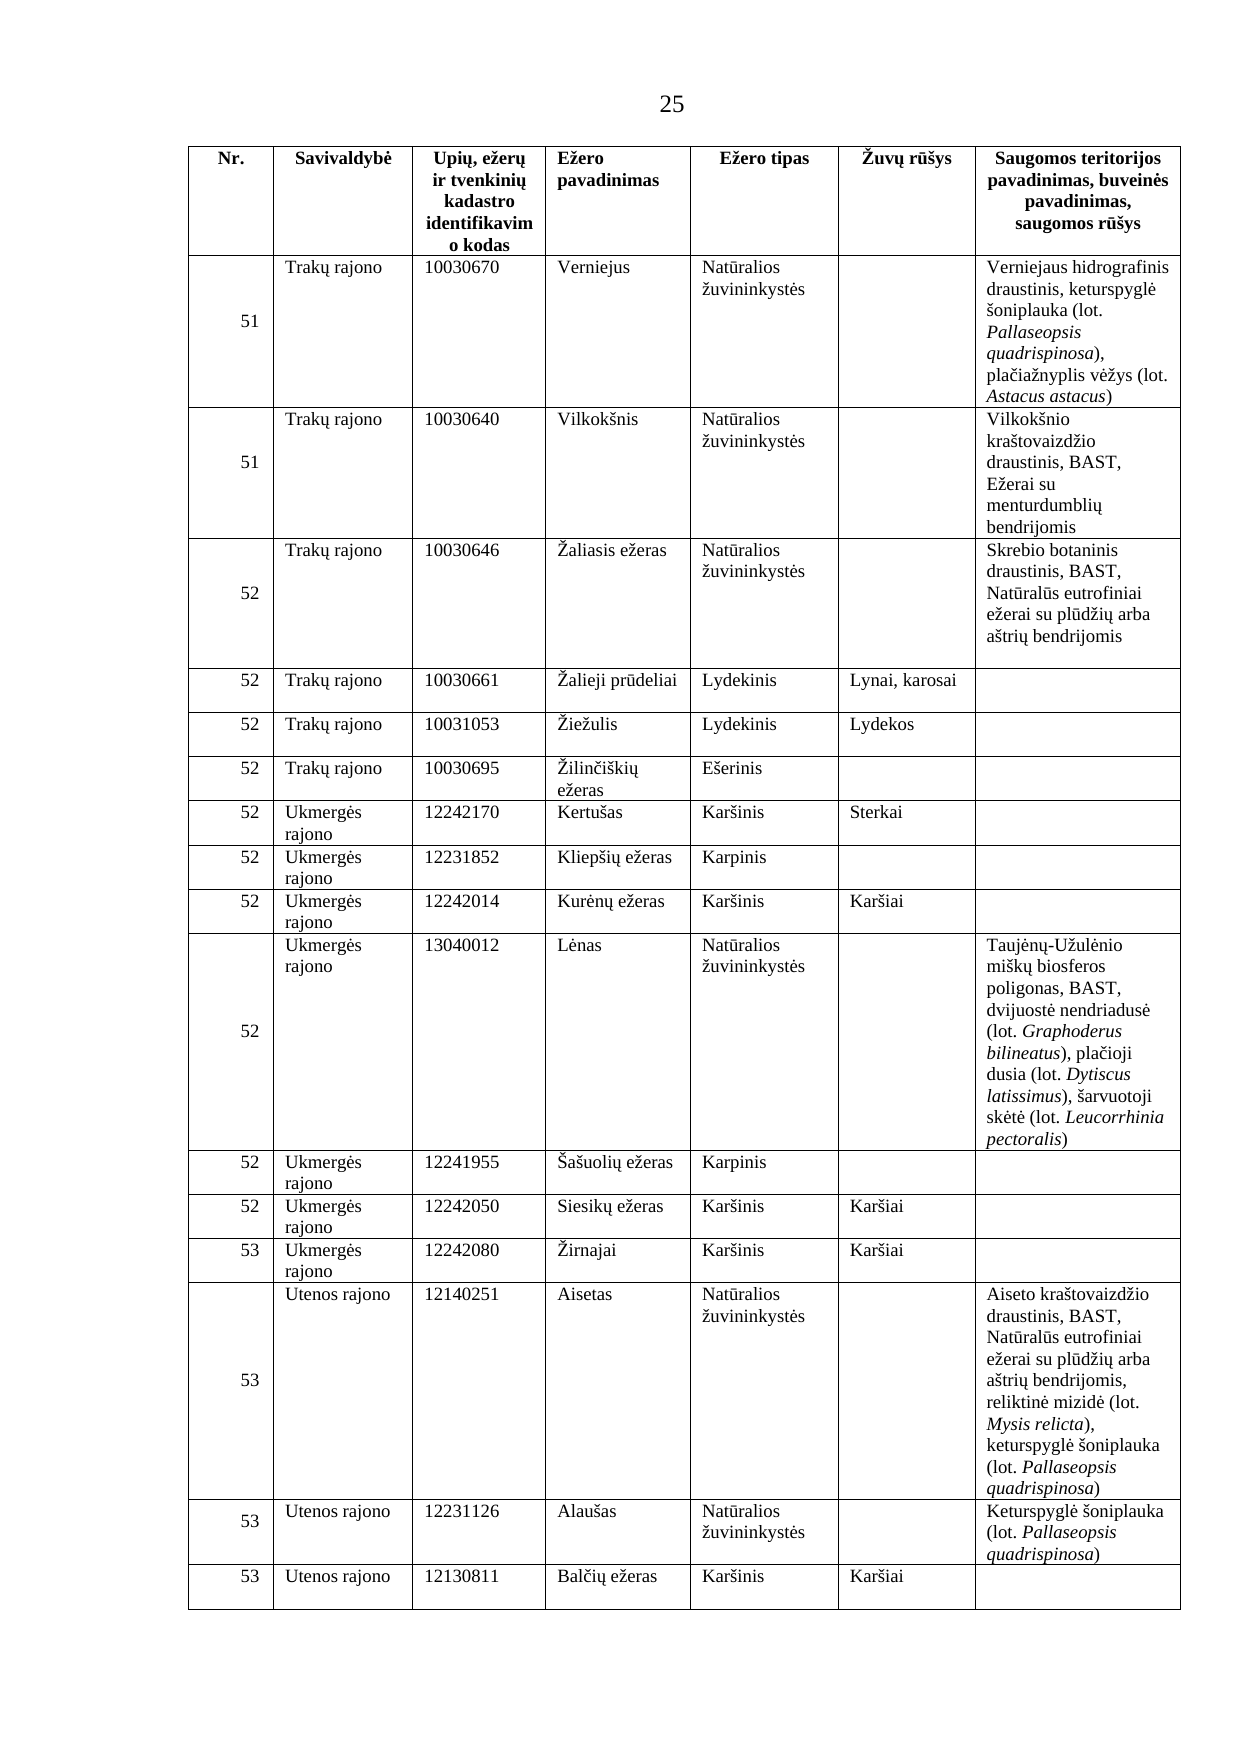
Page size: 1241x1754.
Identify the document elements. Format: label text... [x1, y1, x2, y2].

table_cell [976, 846, 1180, 889]
table_cell Sterkai [839, 801, 975, 844]
table_cell Lėnas [546, 934, 690, 1149]
table_cell Žalieji prūdeliai [546, 669, 690, 712]
table_cell Keturspyglė šoniplauka (lot. Pallaseopsis quadrispinosa) [976, 1500, 1180, 1564]
table_cell [839, 256, 975, 407]
table_cell Karšinis [691, 1565, 838, 1608]
table_cell Karšinis [691, 890, 838, 933]
table_cell Trakų rajono [274, 713, 412, 756]
table_cell Natūralios žuvininkystės [691, 539, 838, 668]
table_cell Vilkokšnis [546, 408, 690, 537]
table_cell 527. [189, 934, 273, 1149]
table_cell 10031053 [413, 713, 545, 756]
table_cell 12242170 [413, 801, 545, 844]
table_cell Trakų rajono [274, 539, 412, 668]
table_cell [839, 408, 975, 537]
table_cell Ukmergės rajono [274, 1151, 412, 1194]
table_cell Ukmergės rajono [274, 890, 412, 933]
table_cell Siesikų ežeras [546, 1195, 690, 1238]
table_cell Natūralios žuvininkystės [691, 256, 838, 407]
table_cell 520. [189, 539, 273, 668]
table_cell [839, 539, 975, 668]
table_cell Karšiai [839, 1565, 975, 1608]
table_cell Ukmergės rajono [274, 846, 412, 889]
table_cell Vilkokšnio kraštovaizdžio draustinis, BAST, Ežerai su menturdumblių bendrijomis [976, 408, 1180, 537]
table_cell 519. [189, 408, 273, 537]
table_cell [839, 934, 975, 1149]
table_header Saugomos teritorijos pavadinimas, buveinės pavadinimas, saugomos rūšys [976, 147, 1180, 255]
table_cell 528. [189, 1151, 273, 1194]
table_cell 12242080 [413, 1239, 545, 1282]
table_cell Utenos rajono [274, 1565, 412, 1608]
table_cell Natūralios žuvininkystės [691, 1500, 838, 1564]
table_cell 12231126 [413, 1500, 545, 1564]
table_cell [976, 1195, 1180, 1238]
table_cell [839, 846, 975, 889]
table_cell 532. [189, 1500, 273, 1564]
table_cell 12242014 [413, 890, 545, 933]
table_cell Lynai, karosai [839, 669, 975, 712]
table_header Nr. [189, 147, 273, 255]
table_cell 10030661 [413, 669, 545, 712]
table_cell 529. [189, 1195, 273, 1238]
table_cell Utenos rajono [274, 1283, 412, 1499]
table_cell [976, 669, 1180, 712]
table_cell Lydekos [839, 713, 975, 756]
table_cell Ukmergės rajono [274, 1195, 412, 1238]
table_cell Trakų rajono [274, 256, 412, 407]
table_header Savivaldybė [274, 147, 412, 255]
table_header Ežero tipas [691, 147, 838, 255]
table_cell Kertušas [546, 801, 690, 844]
table_cell Trakų rajono [274, 757, 412, 800]
table_cell Žaliasis ežeras [546, 539, 690, 668]
table_cell Ukmergės rajono [274, 934, 412, 1149]
table_cell Taujėnų-Užulėnio miškų biosferos poligonas, BAST, dvijuostė nendriadusė (lot. Graphoderus bilineatus), plačioji dusia (lot. Dytiscus latissimus), šarvuotoji skėtė (lot. Leucorrhinia pectoralis) [976, 934, 1180, 1149]
table_cell 10030640 [413, 408, 545, 537]
table_cell 518. [189, 256, 273, 407]
table_cell [976, 1239, 1180, 1282]
table_cell [839, 1151, 975, 1194]
table_cell Ukmergės rajono [274, 801, 412, 844]
table_cell 521. [189, 669, 273, 712]
table_cell 10030646 [413, 539, 545, 668]
table_cell Balčių ežeras [546, 1565, 690, 1608]
table_cell [839, 1500, 975, 1564]
table_cell Karpinis [691, 1151, 838, 1194]
table_cell Karpinis [691, 846, 838, 889]
table_cell 12231852 [413, 846, 545, 889]
table_cell Trakų rajono [274, 669, 412, 712]
table_cell Aisetas [546, 1283, 690, 1499]
table_cell 12140251 [413, 1283, 545, 1499]
table_cell Aiseto kraštovaizdžio draustinis, BAST, Natūralūs eutrofiniai ežerai su plūdžių arba aštrių bendrijomis, reliktinė mizidė (lot. Mysis relicta), keturspyglė šoniplauka (lot. Pallaseopsis quadrispinosa) [976, 1283, 1180, 1499]
table_cell Karšiai [839, 1239, 975, 1282]
table_header Ežero pavadinimas [546, 147, 690, 255]
table_cell Žiežulis [546, 713, 690, 756]
table_cell Lydekinis [691, 669, 838, 712]
table_cell Natūralios žuvininkystės [691, 1283, 838, 1499]
table_cell Karšiai [839, 890, 975, 933]
table_cell Verniejus [546, 256, 690, 407]
table_cell 533. [189, 1565, 273, 1608]
table_cell Utenos rajono [274, 1500, 412, 1564]
table_cell 12242050 [413, 1195, 545, 1238]
table_cell 531. [189, 1283, 273, 1499]
table_cell 524. [189, 801, 273, 844]
table_cell Verniejaus hidrografinis draustinis, keturspyglė šoniplauka (lot. Pallaseopsis quadrispinosa), plačiažnyplis vėžys (lot. Astacus astacus) [976, 256, 1180, 407]
table_cell Kurėnų ežeras [546, 890, 690, 933]
table_header Žuvų rūšys [839, 147, 975, 255]
table_cell 12130811 [413, 1565, 545, 1608]
table_header Upių, ežerų ir tvenkinių kadastro identifikavimo kodas [413, 147, 545, 255]
table_cell 12241955 [413, 1151, 545, 1194]
table_cell Natūralios žuvininkystės [691, 934, 838, 1149]
table_cell 13040012 [413, 934, 545, 1149]
table_cell [976, 713, 1180, 756]
table_cell [976, 1565, 1180, 1608]
table_cell [976, 801, 1180, 844]
table_cell Žilinčiškių ežeras [546, 757, 690, 800]
table_cell Karšiai [839, 1195, 975, 1238]
table_cell 10030695 [413, 757, 545, 800]
table_cell Alaušas [546, 1500, 690, 1564]
table_cell 10030670 [413, 256, 545, 407]
table_cell Karšinis [691, 1239, 838, 1282]
table_cell 530. [189, 1239, 273, 1282]
table_cell Lydekinis [691, 713, 838, 756]
table_cell [839, 1283, 975, 1499]
table_cell Trakų rajono [274, 408, 412, 537]
table_cell 522. [189, 713, 273, 756]
table_cell Kliepšių ežeras [546, 846, 690, 889]
table_cell Šašuolių ežeras [546, 1151, 690, 1194]
table_cell 526. [189, 890, 273, 933]
table_cell Ukmergės rajono [274, 1239, 412, 1282]
table_cell 525. [189, 846, 273, 889]
table_cell Natūralios žuvininkystės [691, 408, 838, 537]
table_cell Karšinis [691, 801, 838, 844]
table_cell [976, 757, 1180, 800]
table_cell Karšinis [691, 1195, 838, 1238]
table_cell 523. [189, 757, 273, 800]
table_cell [976, 1151, 1180, 1194]
table_cell Skrebio botaninis draustinis, BAST, Natūralūs eutrofiniai ežerai su plūdžių arba aštrių bendrijomis [976, 539, 1180, 668]
table_cell [839, 757, 975, 800]
table_cell Ešerinis [691, 757, 838, 800]
table_cell Žirnajai [546, 1239, 690, 1282]
table_cell [976, 890, 1180, 933]
